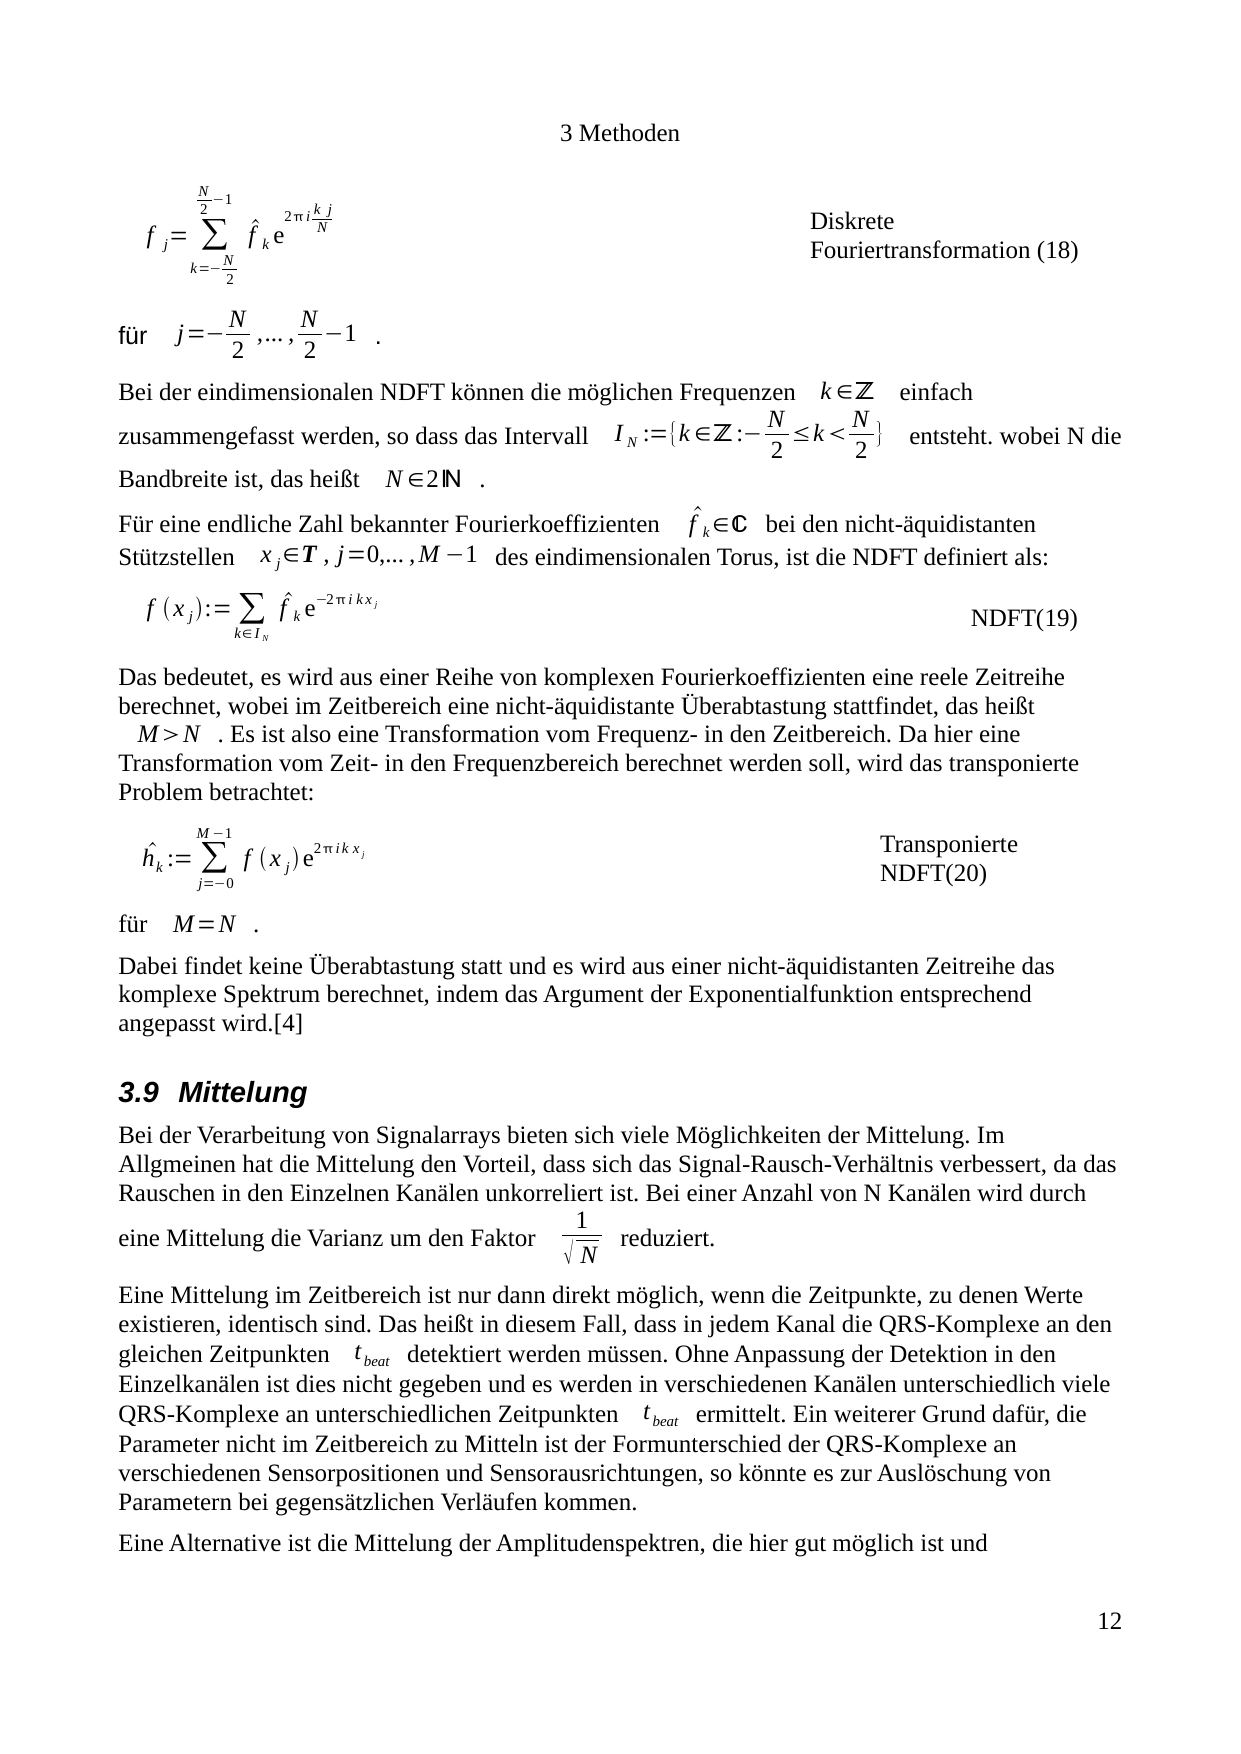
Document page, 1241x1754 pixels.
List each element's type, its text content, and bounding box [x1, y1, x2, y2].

text Bei der Verarbeitung von Signalarrays bieten sich viele Möglichkeiten der Mittelung. Im Allgmeinen hat die Mittelung den Vorteil, dass sich das Signal-Rausch-Verhältnis verbessert, da das Rauschen in den Einzelnen Kanälen unkorreliert ist. Bei einer Anzahl von N Kanälen wird durch eine Mittelung die Varianz um den Faktor reduziert. [118, 1121, 1122, 1268]
text Für eine endliche Zahl bekannter Fourierkoeffizienten bei den nicht-äquidistanten Stützstellen des eindimensionalen Torus, ist die NDFT definiert als: [118, 506, 1122, 572]
table_header Diskrete Fouriertransformation (18) [804, 177, 1122, 306]
subtitle Mittelung [118, 1074, 1122, 1108]
text für . [118, 306, 1122, 364]
text für . [118, 909, 1122, 938]
text Dabei findet keine Überabtastung statt und es wird aus einer nicht-äquidistanten Zeitreihe das komplexe Spektrum berechnet, indem das Argument der Exponentialfunktion entsprechend angepasst wird.[4] [118, 951, 1122, 1037]
text Das bedeutet, es wird aus einer Reihe von komplexen Fourierkoeffizienten eine reele Zeitreihe berechnet, wobei im Zeitbereich eine nicht-äquidistante Überabtastung stattfindet, das heißt . Es ist also eine Transformation vom Frequenz- in den Zeitbereich. Da hier eine Transformation vom Zeit- in den Frequenzbereich berechnet werden soll, wird das transponierte Problem betrachtet: [118, 662, 1122, 806]
table_header Transponierte NDFT(20) [874, 818, 1122, 909]
text Eine Mittelung im Zeitbereich ist nur dann direkt möglich, wenn die Zeitpunkte, zu denen Werte existieren, identisch sind. Das heißt in diesem Fall, dass in jedem Kanal die QRS-Komplexe an den gleichen Zeitpunkten detektiert werden müssen. Ohne Anpassung der Detektion in den Einzelkanälen ist dies nicht gegeben und es werden in verschiedenen Kanälen unterschiedlich viele QRS-Komplexe an unterschiedlichen Zeitpunkten ermittelt. Ein weiterer Grund dafür, die Parameter nicht im Zeitbereich zu Mitteln ist der Formunterschied der QRS-Komplexe an verschiedenen Sensorpositionen und Sensorausrichtungen, so könnte es zur Auslöschung von Parametern bei gegensätzlichen Verläufen kommen. [118, 1280, 1122, 1515]
text Eine Alternative ist die Mittelung der Amplitudenspektren, die hier gut möglich ist und [118, 1528, 1122, 1557]
table_header NDFT(19) [965, 585, 1122, 662]
text Bei der eindimensionalen NDFT können die möglichen Frequenzen einfach zusammengefasst werden, so dass das Intervall entsteht. wobei N die Bandbreite ist, das heißt . [118, 377, 1122, 493]
table_header [118, 585, 965, 662]
table_header [118, 818, 874, 909]
table_header [118, 177, 804, 306]
